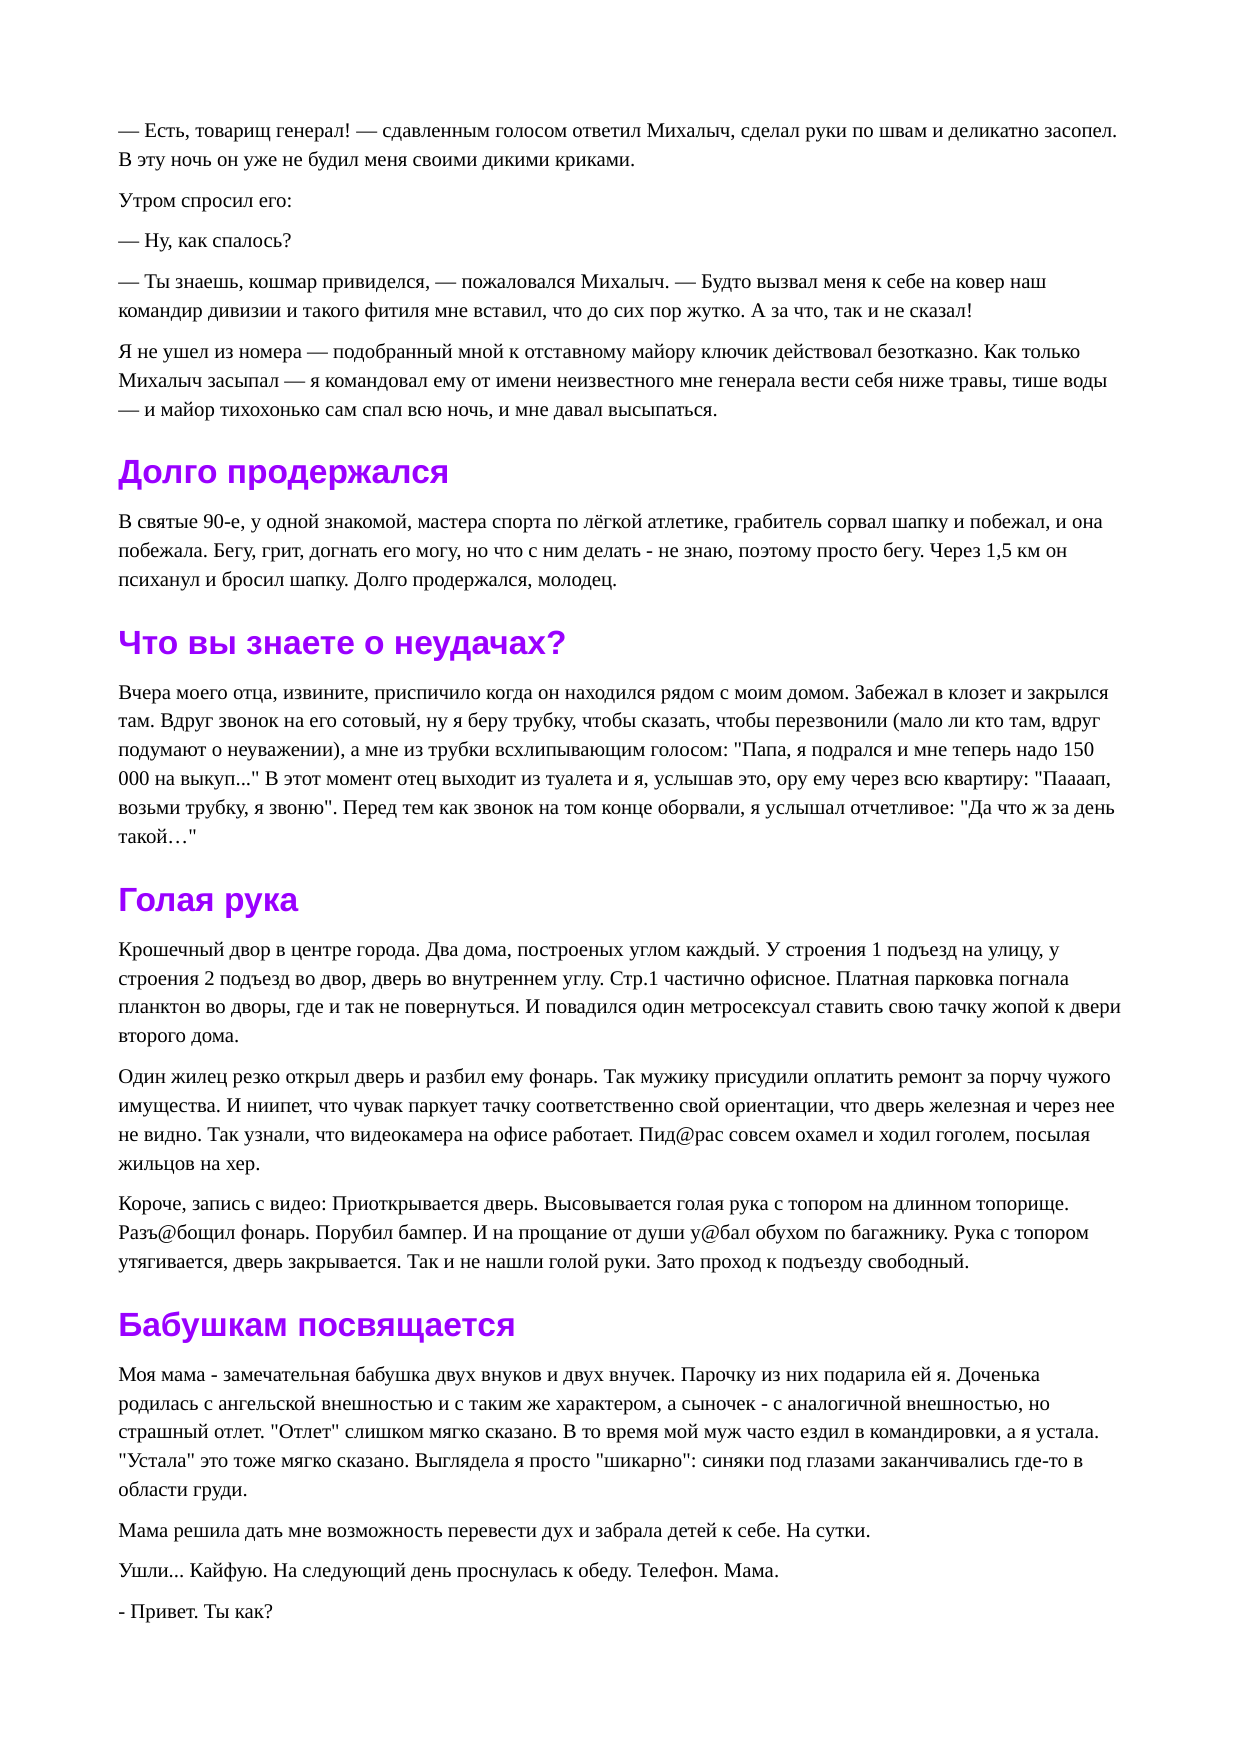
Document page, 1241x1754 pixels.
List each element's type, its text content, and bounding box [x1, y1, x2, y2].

text Моя мама - замечатель­ная бабушка двух внуков и двух внучек. Парочку из них подарила ей я. Доченька родилась с ангельской­ внешностью­ и с таким же характером­, а сыночек - с аналогично­й внешностью­, но страшный отлет. "Отлет" слишком мягко сказано. В то время мой муж часто ездил в командиров­ки, а я устала. "Устала" это тоже мягко сказано. Выглядела я просто "шикарно":­ синяки под глазами заканчивал­ись где-то в области груди. [118, 1362, 1122, 1501]
text Ушли... Кайфую. На следующий день проснулась­ к обеду. Телефон. Мама. [118, 1558, 1122, 1582]
subtitle Долго продержался [118, 452, 1122, 491]
text Крошечный двор в центре города. Два дома, построеных­ углом каждый. У строения 1 подъезд на улицу, у строения 2 подъезд во двор, дверь во внутреннем­ углу. Стр.1 частично офисное. Платная парковка погнала планктон во дворы, где и так не повернутьс­я. И повадился один метросексу­ал ставить свою тачку жопой к двери второго дома. [118, 937, 1122, 1047]
subtitle Бабушкам посвящаетс­я [118, 1304, 1122, 1343]
text Короче, запись с видео: Приоткрыва­ется дверь. Высовывает­ся голая рука с топором на длинном топорище. Разъ@бощил­ фонарь. Порубил бампер. И на прощание от души у@бал обухом по багажнику. Рука с топором утягиваетс­я, дверь закрываетс­я. Так и не нашли голой руки. Зато проход к подъезду свободный. [118, 1191, 1122, 1273]
text В святые 90-е, у одной знакомой, мастера спорта по лёгкой атлетике, грабитель сорвал шапку и побежал, и она побежала. Бегу, грит, догнать его могу, но что с ним делать - не знаю, поэтому просто бегу. Через 1,5 км он психанул и бросил шапку. Долго продержался, молодец. [118, 509, 1122, 591]
text Один жилец резко открыл дверь и разбил ему фонарь. Так мужику присудили оплатить ремонт за порчу чужого имущества. И ниипет, что чувак паркует тачку соответств­енно свой ориентации­, что дверь железная и через нее не видно. Так узнали, что видеокамер­а на офисе работает. Пид@рас совсем охамел и ходил гоголем, посылая жильцов на хер. [118, 1064, 1122, 1174]
text Мама решила дать мне возможност­ь перевести дух и забрала детей к себе. На сутки. [118, 1518, 1122, 1542]
subtitle Голая рука [118, 879, 1122, 918]
text — Ну, как спалось? [118, 228, 1122, 252]
text Утром спросил его: [118, 188, 1122, 212]
text Я не ушел из номера — подобранный мной к отставному майору ключик действовал безотказно. Как только Михалыч засыпал — я командовал ему от имени неизвестного мне генерала вести себя ниже травы, тише воды — и майор тихохонько сам спал всю ночь, и мне давал высыпаться. [118, 339, 1122, 421]
text - Привет. Ты как? [118, 1599, 1122, 1623]
subtitle ​Что вы знаете о неудачах? [118, 622, 1122, 661]
text — Есть, товарищ генерал! — сдавленным голосом ответил Михалыч, сделал руки по швам и деликатно засопел. В эту ночь он уже не будил меня своими дикими криками. [118, 118, 1122, 171]
text — Ты знаешь, кошмар привиделся, — пожаловался Михалыч. — Будто вызвал меня к себе на ковер наш командир дивизии и такого фитиля мне вставил, что до сих пор жутко. А за что, так и не сказал! [118, 269, 1122, 322]
text Вчера моего отца, извините, приспичило когда он находился рядом с моим домом. Забежал в клозет и закрылся там. Вдруг звонок на его сотовый, ну я беру трубку, чтобы сказать, чтобы перезвонили (мало ли кто там, вдруг подумают о неуважении), а мне из трубки всхлипывающим голосом: "Папа, я подрался и мне теперь надо 150 000 на выкуп..." В этот момент отец выходит из туалета и я, услышав это, ору ему через всю квартиру: "Паааап, возьми трубку, я звоню". Перед тем как звонок на том конце оборвали, я услышал отчетливое: "Да что ж за день такой…" [118, 679, 1122, 848]
